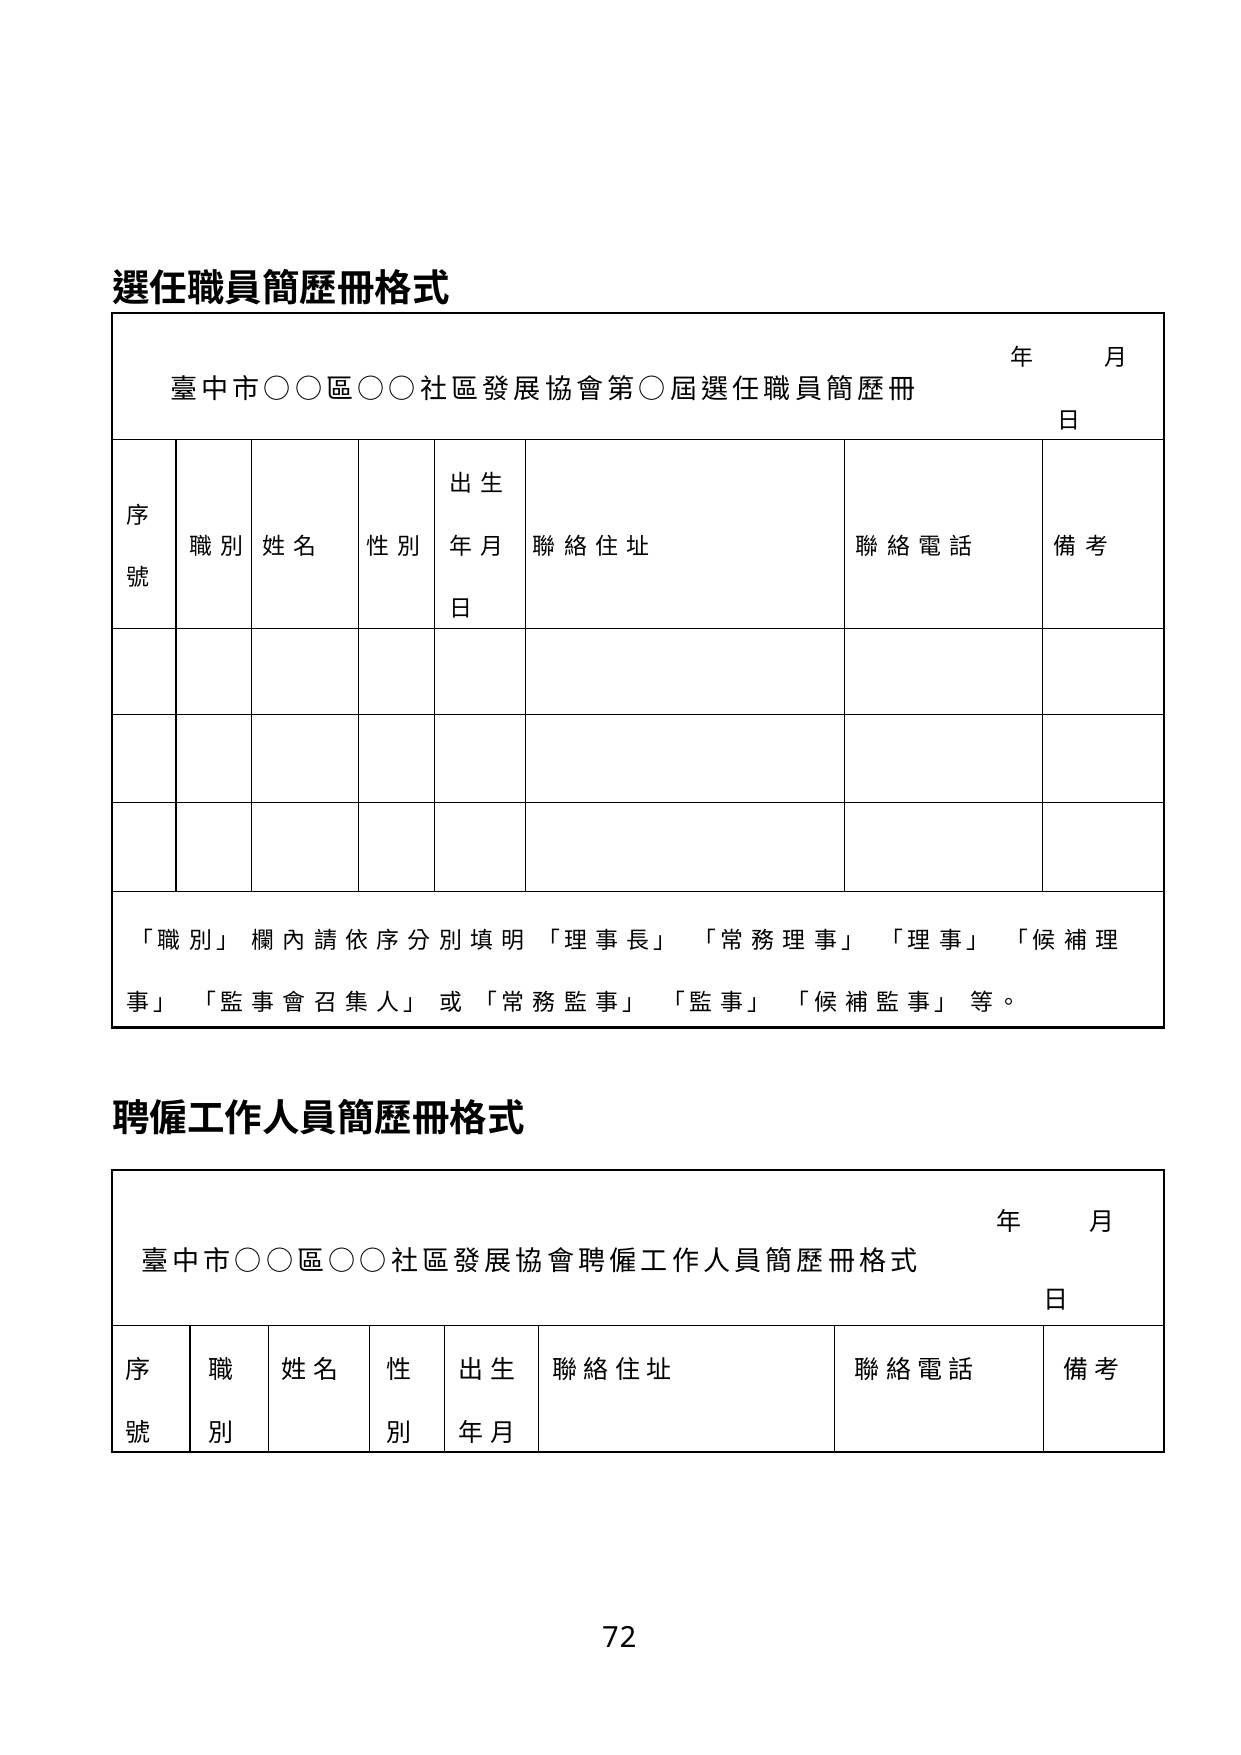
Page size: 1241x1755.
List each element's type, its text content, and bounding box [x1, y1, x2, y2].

table_cell [177, 715, 251, 802]
table_cell [252, 715, 358, 802]
table_header 臺中市○○區○○社區發展協會聘僱工作人員簡歷冊格式 [113, 1171, 939, 1325]
table_cell [252, 629, 358, 713]
table_cell 出生 年月日 [435, 440, 525, 628]
table_cell 姓名 [269, 1326, 369, 1451]
table_cell [113, 715, 175, 802]
table_cell [252, 803, 358, 891]
subtitle 選任職員簡歷冊格式 [112, 258, 1164, 312]
table_cell 姓名 [252, 440, 358, 628]
table_header 年 月 日 [939, 1171, 1163, 1325]
table_cell [526, 803, 844, 891]
table_cell [435, 629, 525, 713]
table_cell [526, 629, 844, 713]
table_cell [435, 715, 525, 802]
table_cell 職別 [177, 440, 251, 628]
table_cell 聯絡電話 [835, 1326, 1043, 1451]
table_cell 職別 [191, 1326, 268, 1451]
table_cell 性別 [370, 1326, 444, 1451]
table_cell [177, 803, 251, 891]
table_cell [845, 715, 1042, 802]
table_cell 備考 [1044, 1326, 1163, 1451]
table_cell 聯絡電話 [845, 440, 1042, 628]
table_cell [1043, 629, 1163, 713]
table_cell 備考 [1043, 440, 1163, 628]
table_cell 聯絡住址 [526, 440, 844, 628]
table_cell [845, 803, 1042, 891]
table_cell [113, 629, 175, 713]
table_header 臺中市○○區○○社區發展協會第○屆選任職員簡歷冊 [113, 314, 966, 439]
table_cell [845, 629, 1042, 713]
table_cell 序號 [113, 1326, 189, 1451]
table_cell [526, 715, 844, 802]
table_cell [359, 629, 434, 713]
table_cell [177, 629, 251, 713]
table_cell [359, 803, 434, 891]
table_cell [359, 715, 434, 802]
text 聘僱工作人員簡歷冊格式 [112, 1088, 1164, 1142]
table_cell 出生 年月 [445, 1326, 538, 1451]
table_header 年 月 日 [966, 314, 1163, 439]
table_cell 性別 [359, 440, 434, 628]
table_cell [435, 803, 525, 891]
table_cell 「職別」欄內請依序分別填明「理事長」「常務理事」「理事」「候補理事」「監事會召集人」或「常務監事」「監事」「候補監事」等。 [113, 892, 1163, 1026]
table_cell [1043, 803, 1163, 891]
table_cell [1043, 715, 1163, 802]
table_cell 聯絡住址 [539, 1326, 834, 1451]
table_cell [113, 803, 175, 891]
table_cell 序號 [113, 440, 175, 628]
